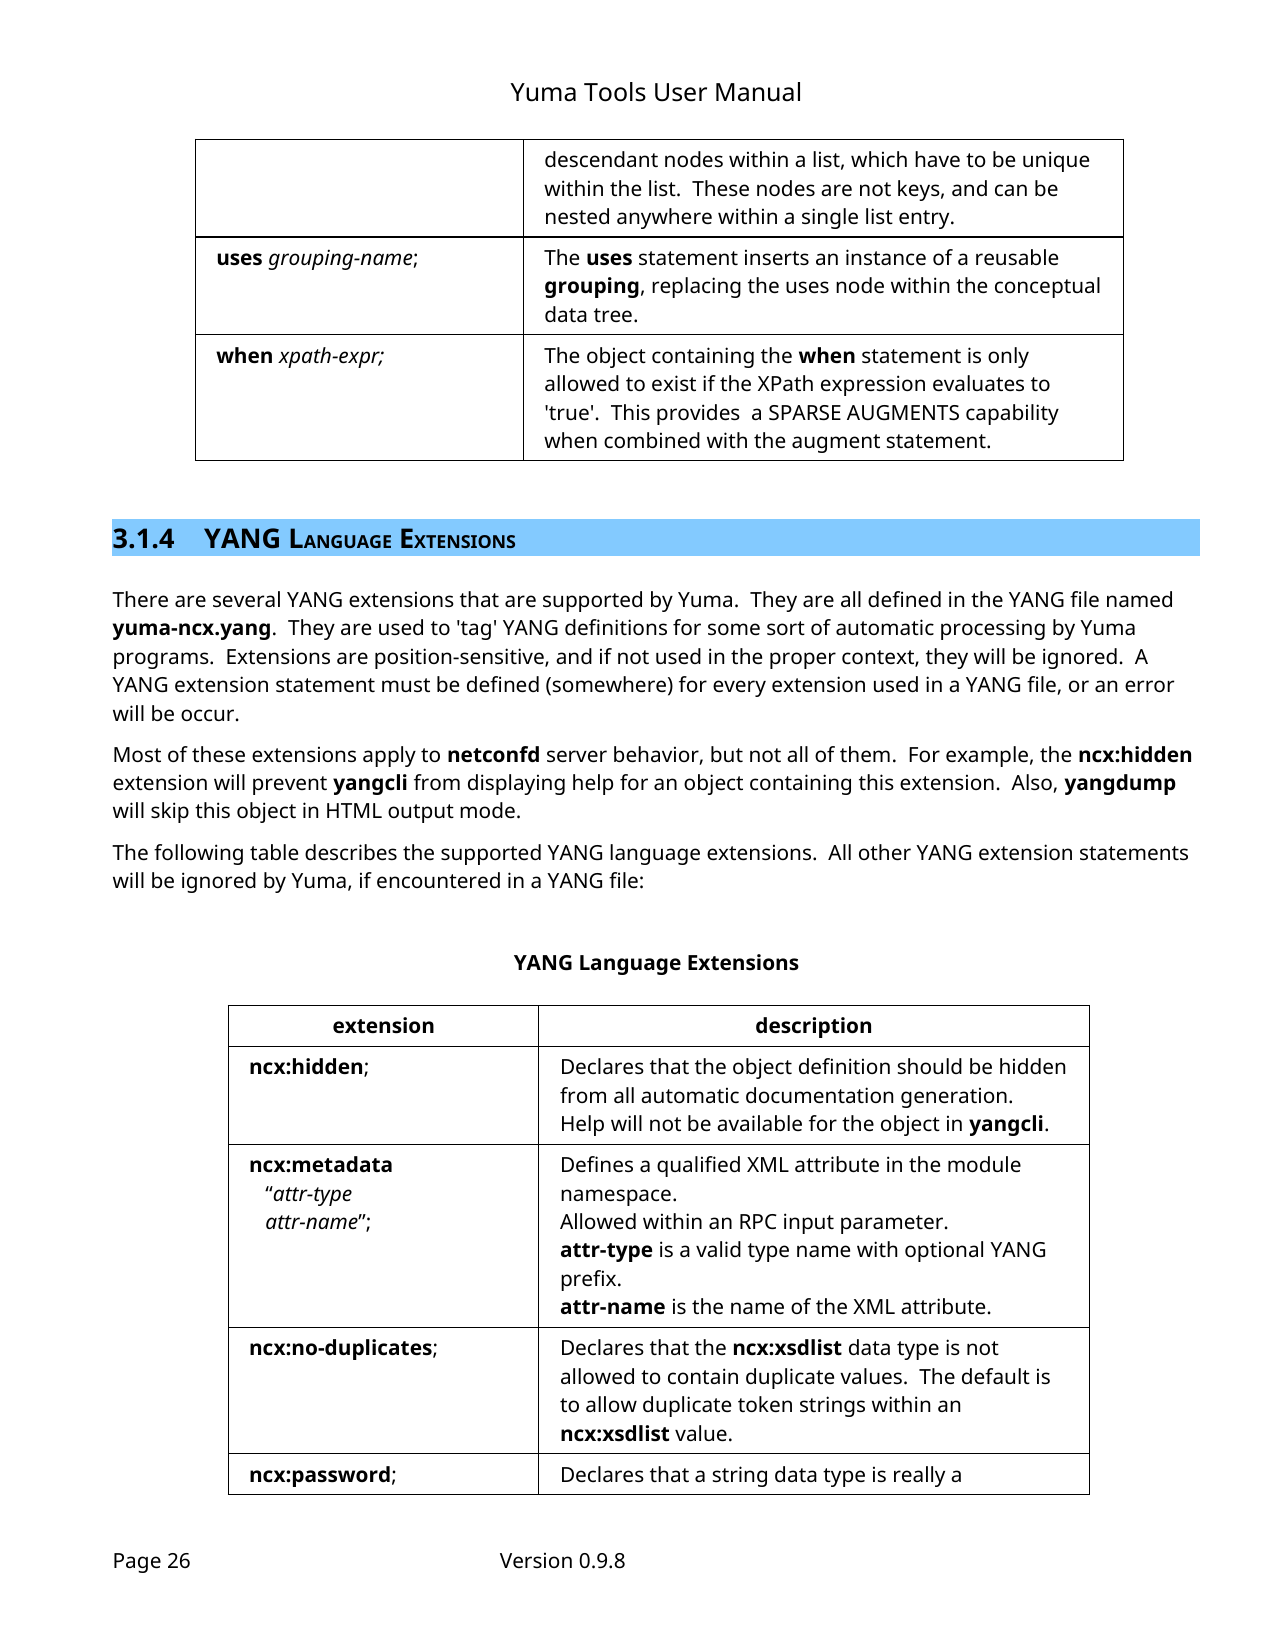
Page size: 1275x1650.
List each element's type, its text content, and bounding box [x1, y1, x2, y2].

table_cell [196, 140, 523, 236]
table_header description [539, 1006, 1089, 1046]
text Most of these extensions apply to netconfd server behavior, but not all of them. For example, the ncx:hidden extension will prevent yangcli from displaying help for an object containing this extension. Also, yangdump will skip this object in HTML output mode. [112, 740, 1200, 825]
table_cell The uses statement inserts an instance of a reusable grouping, replacing the uses node within the conceptual data tree. [524, 238, 1123, 334]
table_cell ncx:metadata “attr-type attr-name”; [229, 1145, 538, 1327]
subtitle YANG Language Extensions [127, 948, 1185, 976]
table_cell descendant nodes within a list, which have to be unique within the list. These nodes are not keys, and can be nested anywhere within a single list entry. [524, 140, 1123, 236]
text The following table describes the supported YANG language extensions. All other YANG extension statements will be ignored by Yuma, if encountered in a YANG file: [112, 838, 1200, 894]
table_cell when xpath-expr; [196, 335, 523, 460]
table_cell ncx:no-duplicates; [229, 1328, 538, 1453]
table_cell ncx:password; [229, 1454, 538, 1494]
table_cell Declares that the ncx:xsdlist data type is not allowed to contain duplicate values. The default is to allow duplicate token strings within an ncx:xsdlist value. [539, 1328, 1089, 1453]
table_cell The object containing the when statement is only allowed to exist if the XPath expression evaluates to 'true'. This provides a SPARSE AUGMENTS capability when combined with the augment statement. [524, 335, 1123, 460]
table_header extension [229, 1006, 538, 1046]
table_cell ncx:hidden; [229, 1047, 538, 1143]
table_cell uses grouping-name; [196, 238, 523, 334]
table_cell Declares that the object definition should be hidden from all automatic documentation generation. Help will not be available for the object in yangcli. [539, 1047, 1089, 1143]
subtitle YANG Language Extensions [112, 519, 1200, 556]
table_cell Declares that a string data type is really a [539, 1454, 1089, 1494]
table_cell Defines a qualified XML attribute in the module namespace. Allowed within an RPC input parameter. attr-type is a valid type name with optional YANG prefix. attr-name is the name of the XML attribute. [539, 1145, 1089, 1327]
text There are several YANG extensions that are supported by Yuma. They are all defined in the YANG file named yuma-ncx.yang. They are used to 'tag' YANG definitions for some sort of automatic processing by Yuma programs. Extensions are position-sensitive, and if not used in the proper context, they will be ignored. A YANG extension statement must be defined (somewhere) for every extension used in a YANG file, or an error will be occur. [112, 585, 1200, 727]
